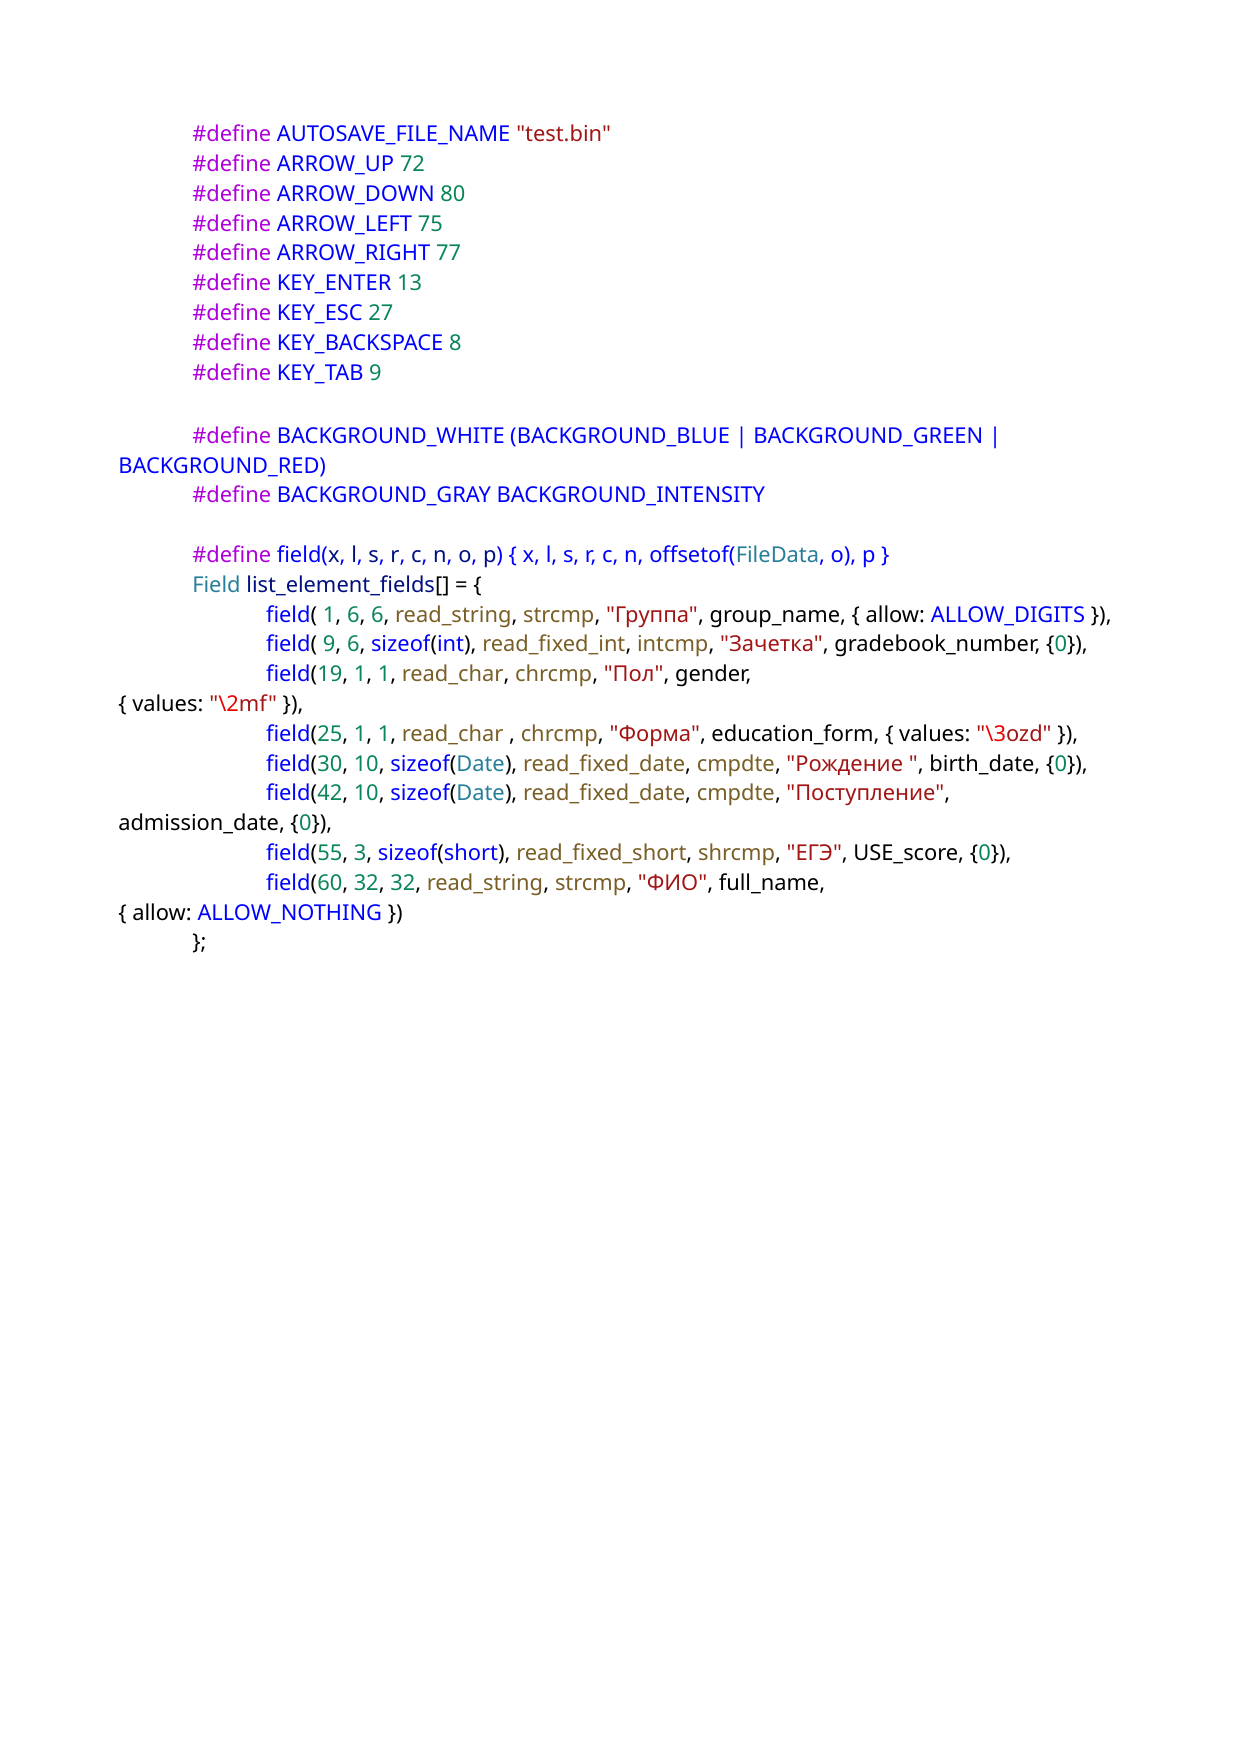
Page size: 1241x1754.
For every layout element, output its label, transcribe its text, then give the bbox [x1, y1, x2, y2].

text #define BACKGROUND_WHITE (BACKGROUND_BLUE | BACKGROUND_GREEN | BACKGROUND_RED) [118, 420, 1122, 479]
text #define ARROW_DOWN 80 [118, 178, 1122, 207]
text field(60, 32, 32, read_string, strcmp, "ФИО", full_name, [118, 867, 1122, 896]
text field( 1, 6, 6, read_string, strcmp, "Группа", group_name, { allow: ALLOW_DIGITS }), [118, 598, 1122, 628]
text #define ARROW_RIGHT 77 [118, 237, 1122, 267]
text #define ARROW_UP 72 [118, 148, 1122, 178]
text }; [118, 926, 1122, 956]
text #define AUTOSAVE_FILE_NAME "test.bin" [118, 118, 1122, 148]
text { allow: ALLOW_NOTHING }) [118, 896, 1122, 926]
text field(19, 1, 1, read_char, chrcmp, "Пол", gender, [118, 658, 1122, 688]
text field( 9, 6, sizeof(int), read_fixed_int, intcmp, "Зачетка", gradebook_number, {0}), [118, 628, 1122, 658]
text field(25, 1, 1, read_char , chrcmp, "Форма", education_form, { values: "\3ozd" }), [118, 718, 1122, 747]
text #define KEY_TAB 9 [118, 356, 1122, 386]
text Field list_element_fields[] = { [118, 569, 1122, 598]
text #define field(x, l, s, r, c, n, o, p) { x, l, s, r, c, n, offsetof(FileData, o), p } [118, 539, 1122, 569]
text { values: "\2mf" }), [118, 688, 1122, 718]
text #define KEY_ENTER 13 [118, 267, 1122, 297]
text #define BACKGROUND_GRAY BACKGROUND_INTENSITY [118, 479, 1122, 509]
text field(42, 10, sizeof(Date), read_fixed_date, cmpdte, "Поступление", admission_date, {0}), [118, 777, 1122, 837]
text #define KEY_BACKSPACE 8 [118, 327, 1122, 356]
text #define KEY_ESC 27 [118, 297, 1122, 327]
text field(55, 3, sizeof(short), read_fixed_short, shrcmp, "ЕГЭ", USE_score, {0}), [118, 837, 1122, 867]
text #define ARROW_LEFT 75 [118, 207, 1122, 237]
text field(30, 10, sizeof(Date), read_fixed_date, cmpdte, "Рождение ", birth_date, {0}), [118, 747, 1122, 777]
